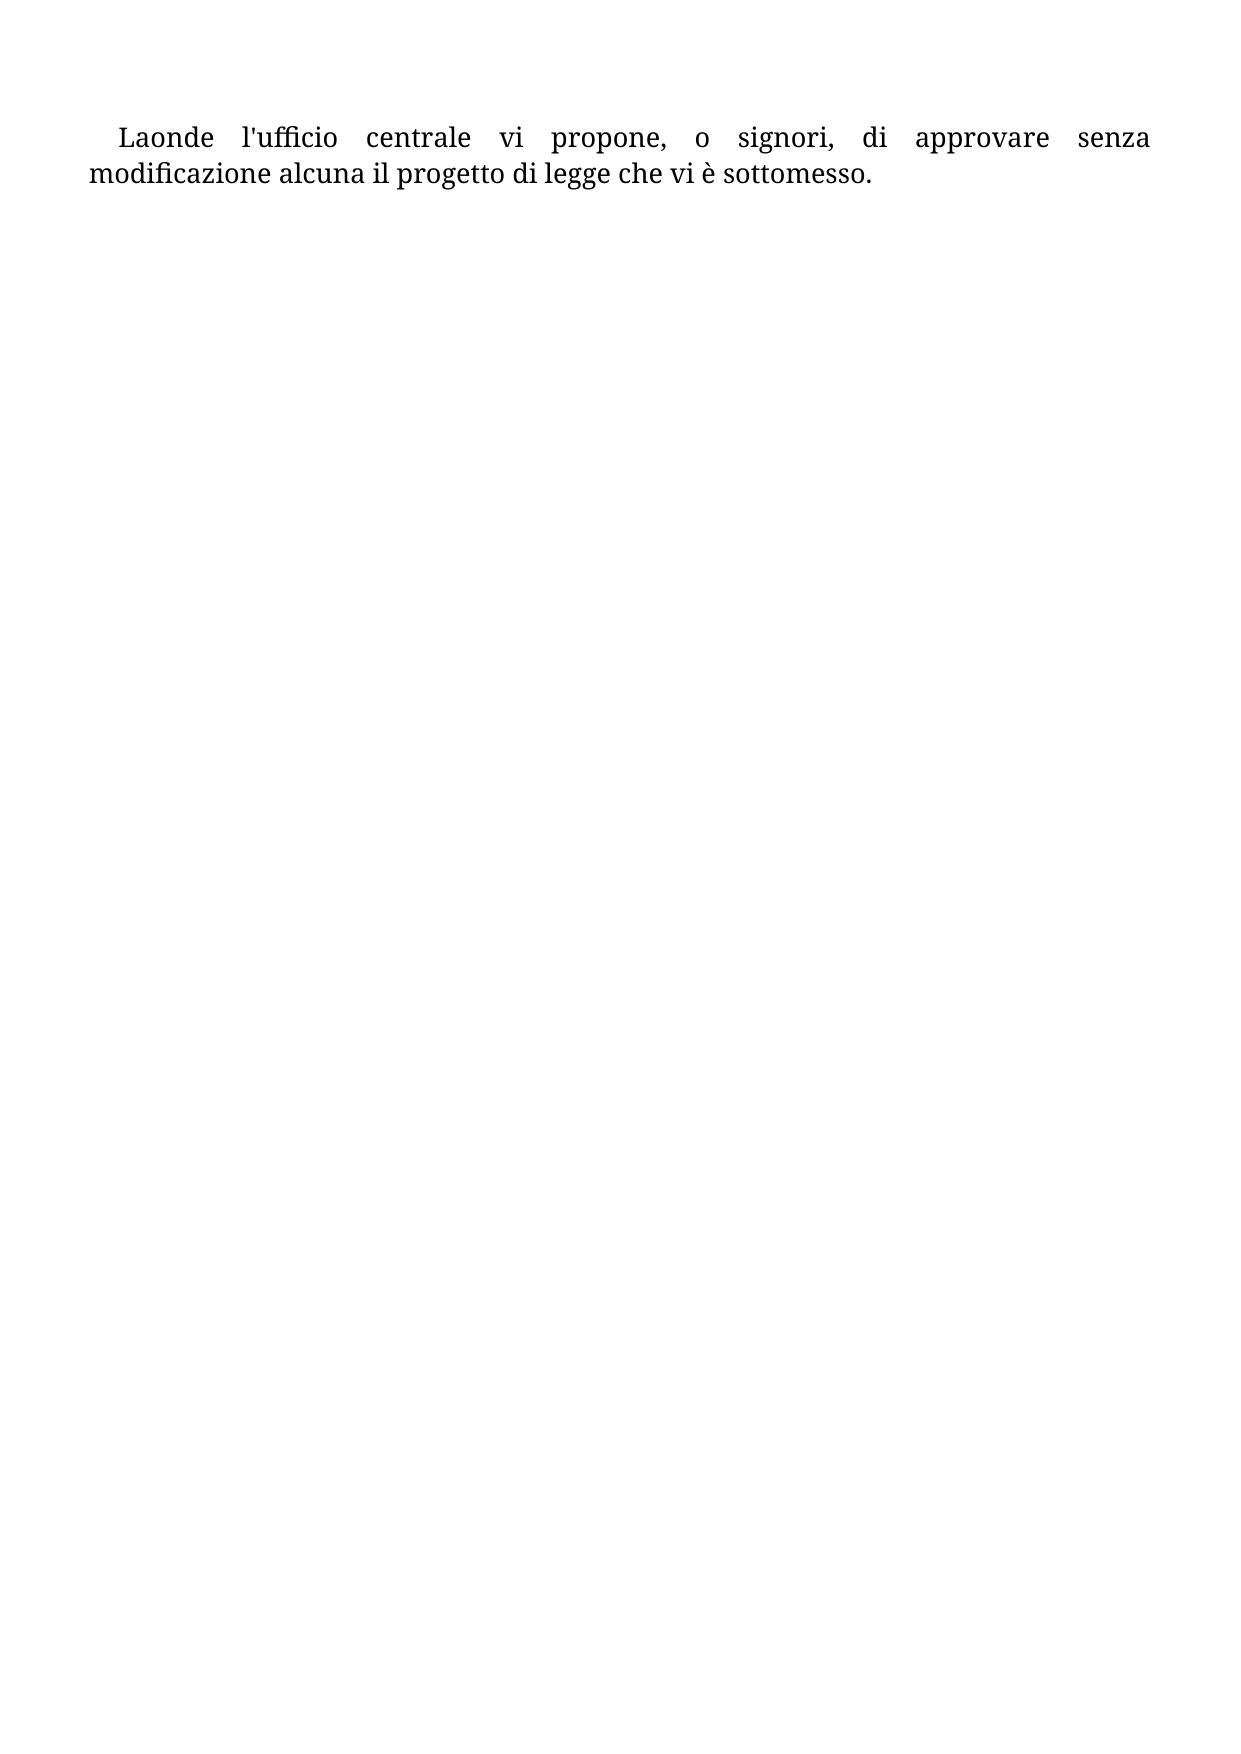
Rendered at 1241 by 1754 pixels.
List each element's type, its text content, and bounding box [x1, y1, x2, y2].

text Laonde l'ufficio centrale vi propone, o signori, di approvare senza modificazione alcuna il progetto di legge che vi è sottomesso. [88, 118, 1152, 192]
